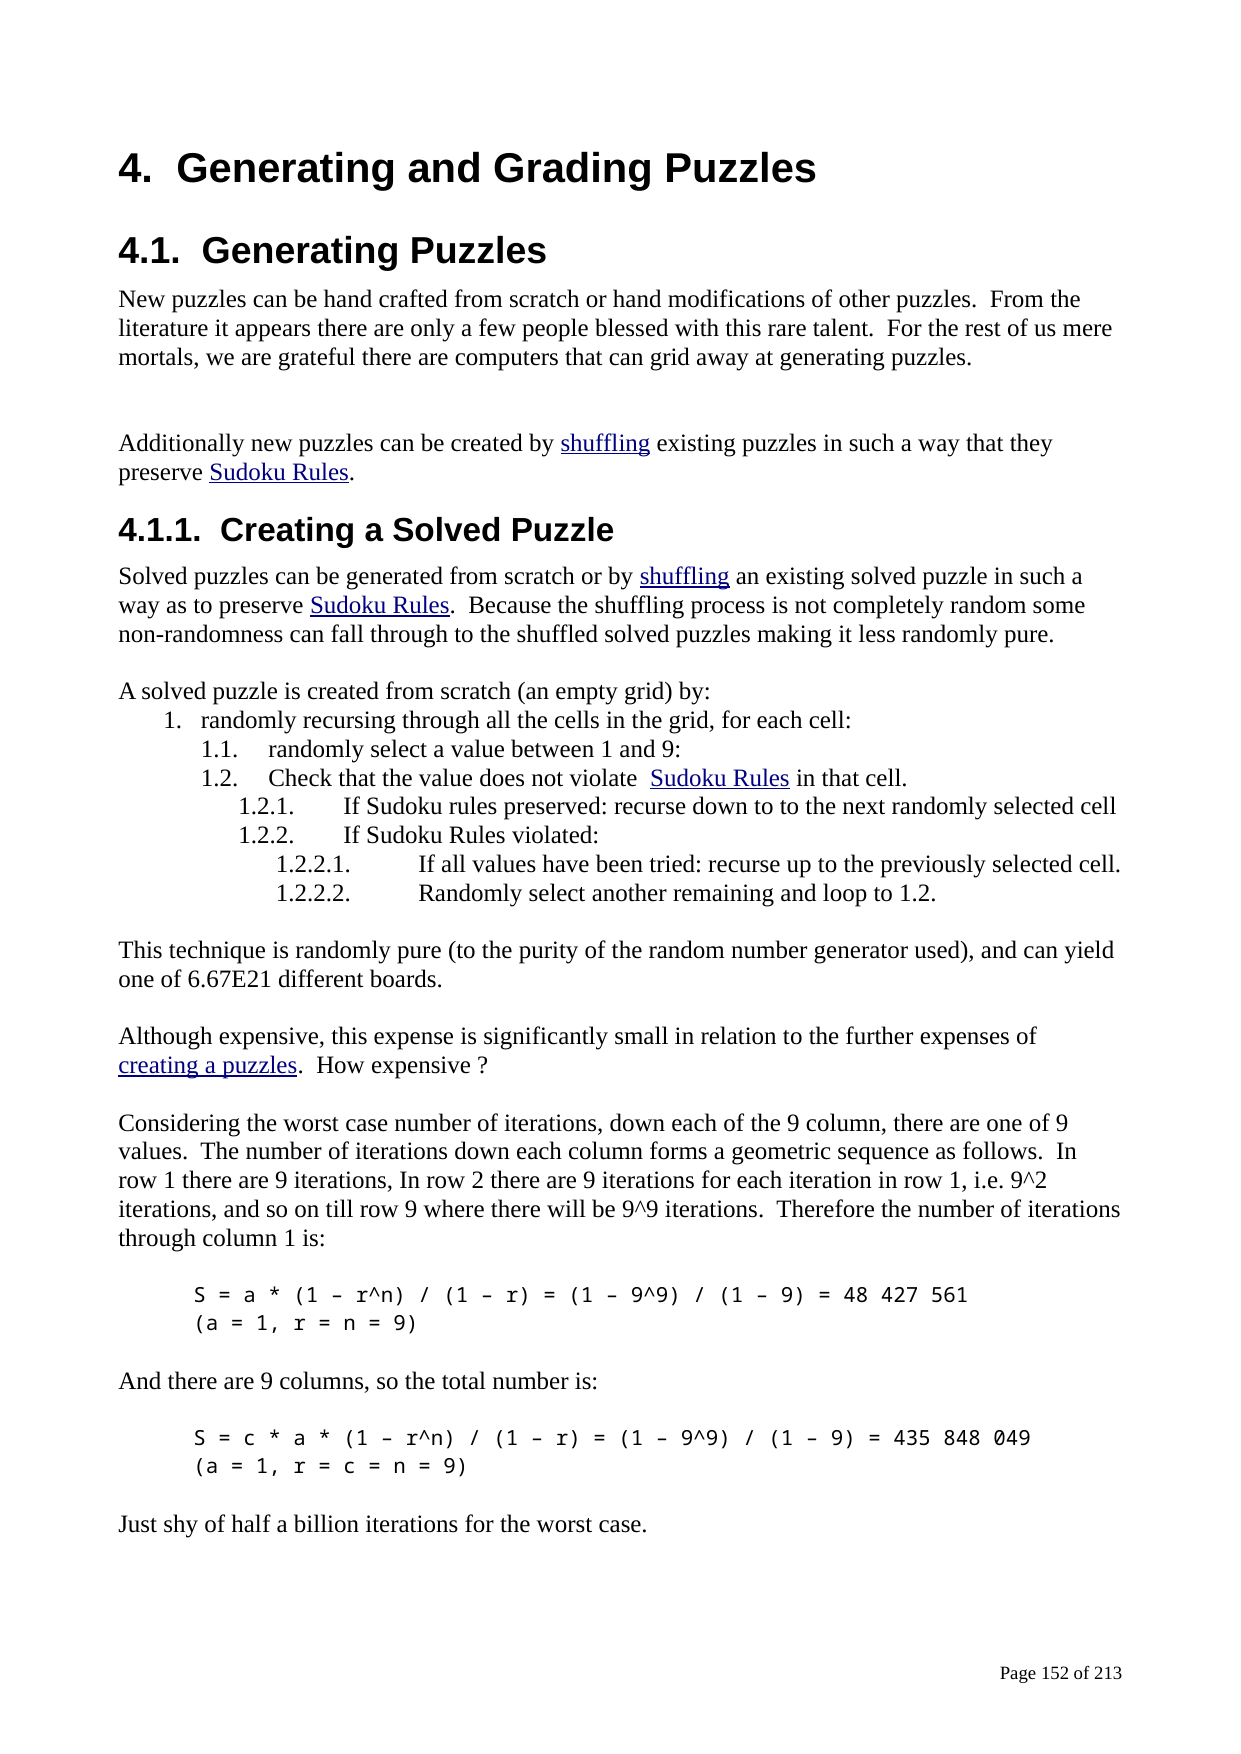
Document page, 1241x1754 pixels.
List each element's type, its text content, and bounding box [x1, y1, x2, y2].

text S = c * a * (1 – r^n) / (1 – r) = (1 – 9^9) / (1 – 9) = 435 848 049 [118, 1423, 1122, 1452]
list If all values have been tried: recurse up to the previously selected cell. [276, 849, 1122, 878]
list randomly recursing through all the cells in the grid, for each cell: [163, 705, 1122, 734]
text (a = 1, r = c = n = 9) [118, 1452, 1122, 1480]
text Considering the worst case number of iterations, down each of the 9 column, there are one of 9 values. The number of iterations down each column forms a geometric sequence as follows. In row 1 there are 9 iterations, In row 2 there are 9 iterations for each iteration in row 1, i.e. 9^2 iterations, and so on till row 9 where there will be 9^9 iterations. Therefore the number of iterations through column 1 is: [118, 1108, 1122, 1251]
text S = a * (1 – r^n) / (1 – r) = (1 – 9^9) / (1 – 9) = 48 427 561 [118, 1280, 1122, 1308]
text Solved puzzles can be generated from scratch or by shuffling an existing solved puzzle in such a way as to preserve Sudoku Rules. Because the shuffling process is not completely random some non-randomness can fall through to the shuffled solved puzzles making it less randomly pure. [118, 561, 1122, 648]
list randomly select a value between 1 and 9: [201, 734, 1122, 763]
text A solved puzzle is created from scratch (an empty grid) by: [118, 676, 1122, 705]
text New puzzles can be hand crafted from scratch or hand modifications of other puzzles. From the literature it appears there are only a few people blessed with this rare talent. For the rest of us mere mortals, we are grateful there are computers that can grid away at generating puzzles. [118, 284, 1122, 370]
list Check that the value does not violate Sudoku Rules in that cell. [201, 763, 1122, 791]
text Additionally new puzzles can be created by shuffling existing puzzles in such a way that they preserve Sudoku Rules. [118, 428, 1122, 485]
text This technique is randomly pure (to the purity of the random number generator used), and can yield one of 6.67E21 different boards. [118, 935, 1122, 993]
text Although expensive, this expense is significantly small in relation to the further expenses of creating a puzzles. How expensive ? [118, 1021, 1122, 1079]
subtitle Generating Puzzles [118, 228, 1122, 272]
list Randomly select another remaining and loop to 1.2. [276, 878, 1122, 906]
subtitle Creating a Solved Puzzle [118, 510, 1122, 549]
list If Sudoku Rules violated: [238, 820, 1122, 849]
subtitle Generating and Grading Puzzles [118, 143, 1122, 191]
text And there are 9 columns, so the total number is: [118, 1366, 1122, 1394]
list If Sudoku rules preserved: recurse down to to the next randomly selected cell [238, 791, 1122, 820]
text (a = 1, r = n = 9) [118, 1308, 1122, 1337]
text Just shy of half a billion iterations for the worst case. [118, 1509, 1122, 1538]
